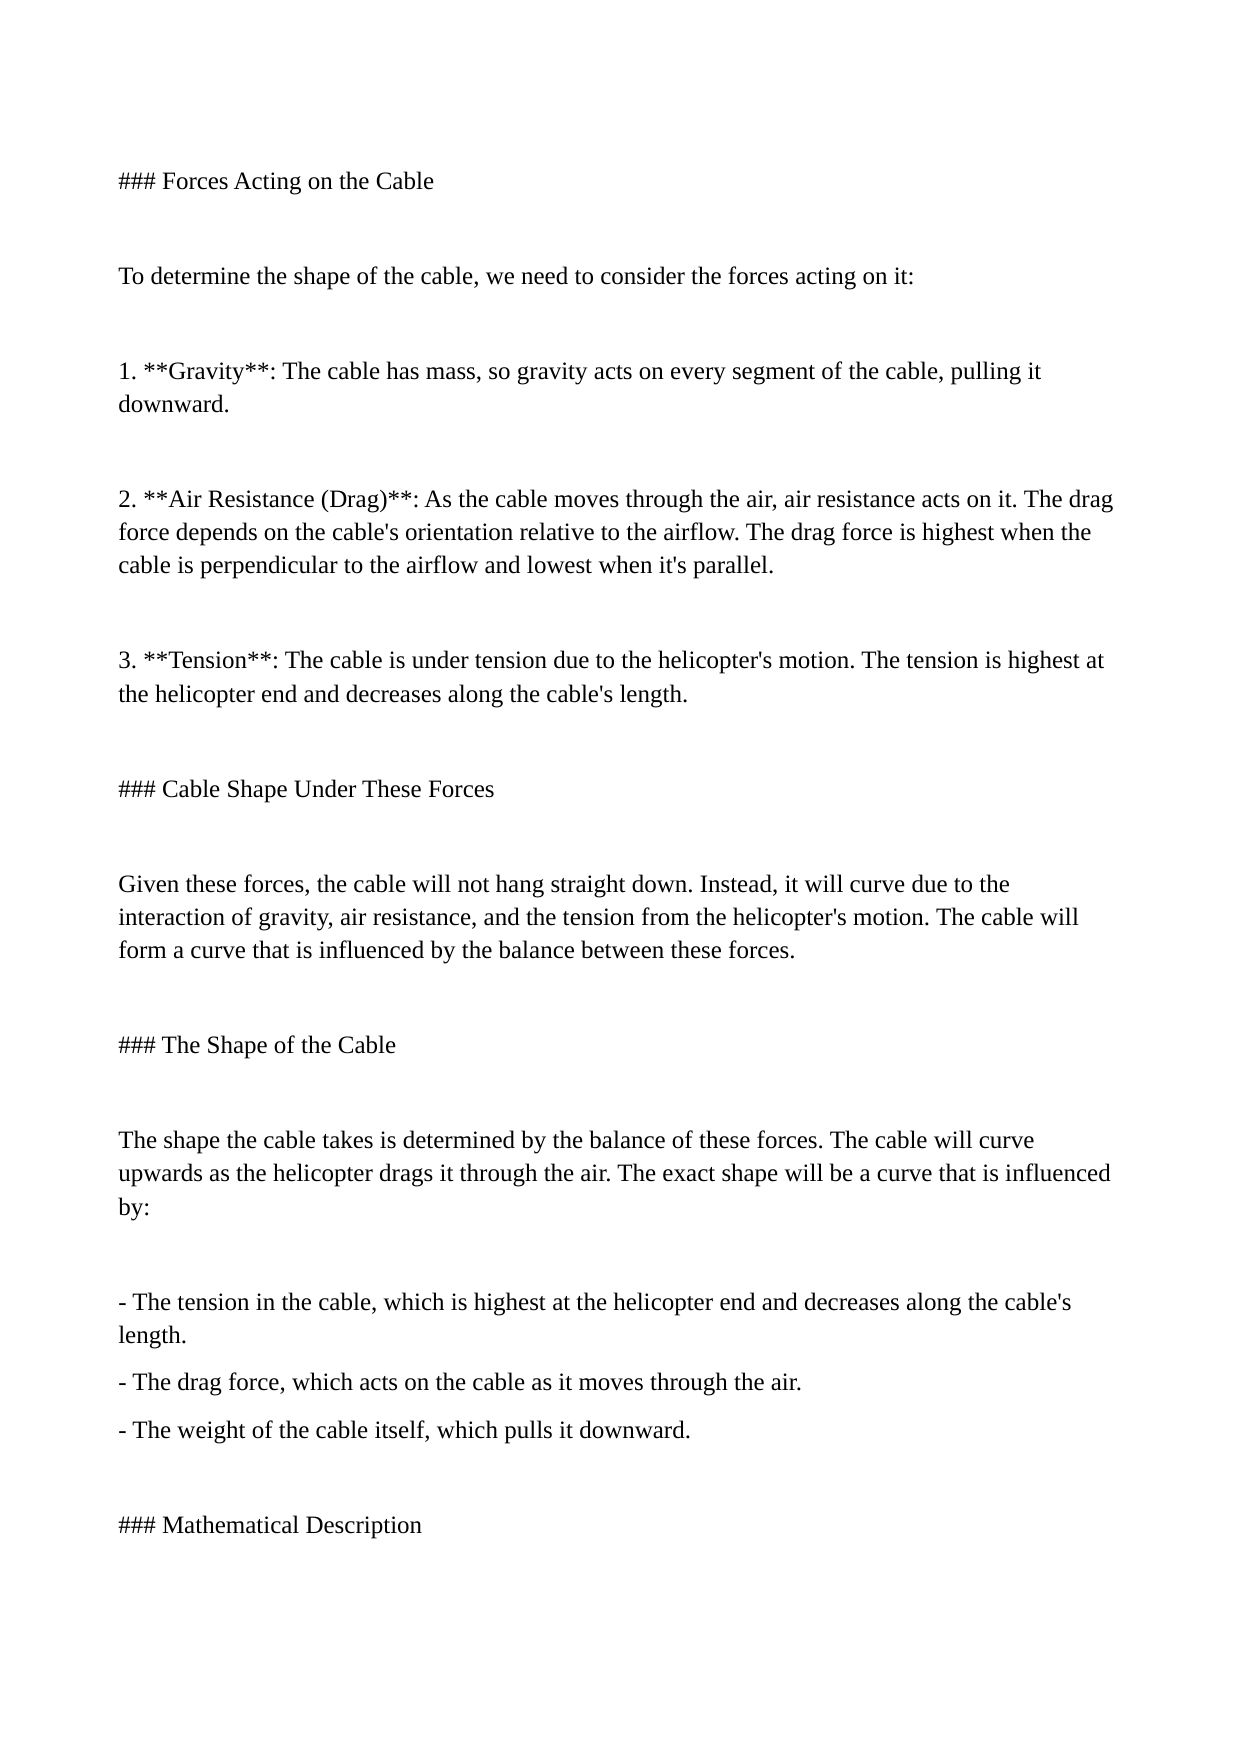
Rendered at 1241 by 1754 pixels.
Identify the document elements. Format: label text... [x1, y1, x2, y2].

text The shape the cable takes is determined by the balance of these forces. The cable will curve upwards as the helicopter drags it through the air. The exact shape will be a curve that is influenced by: [118, 1126, 1122, 1220]
text 2. **Air Resistance (Drag)**: As the cable moves through the air, air resistance acts on it. The drag force depends on the cable's orientation relative to the airflow. The drag force is highest when the cable is perpendicular to the airflow and lowest when it's parallel. [118, 484, 1122, 579]
text ### Forces Acting on the Cable [118, 166, 1122, 194]
text - The tension in the cable, which is highest at the helicopter end and decreases along the cable's length. [118, 1287, 1122, 1348]
text ### The Shape of the Cable [118, 1030, 1122, 1059]
text - The drag force, which acts on the cable as it moves through the air. [118, 1367, 1122, 1396]
text ### Mathematical Description [118, 1510, 1122, 1539]
text To determine the shape of the cable, we need to consider the forces acting on it: [118, 261, 1122, 290]
text ### Cable Shape Under These Forces [118, 774, 1122, 803]
text - The weight of the cable itself, which pulls it downward. [118, 1415, 1122, 1444]
text 3. **Tension**: The cable is under tension due to the helicopter's motion. The tension is highest at the helicopter end and decreases along the cable's length. [118, 646, 1122, 707]
text 1. **Gravity**: The cable has mass, so gravity acts on every segment of the cable, pulling it downward. [118, 356, 1122, 418]
text Given these forces, the cable will not hang straight down. Instead, it will curve due to the interaction of gravity, air resistance, and the tension from the helicopter's motion. The cable will form a curve that is influenced by the balance between these forces. [118, 869, 1122, 964]
